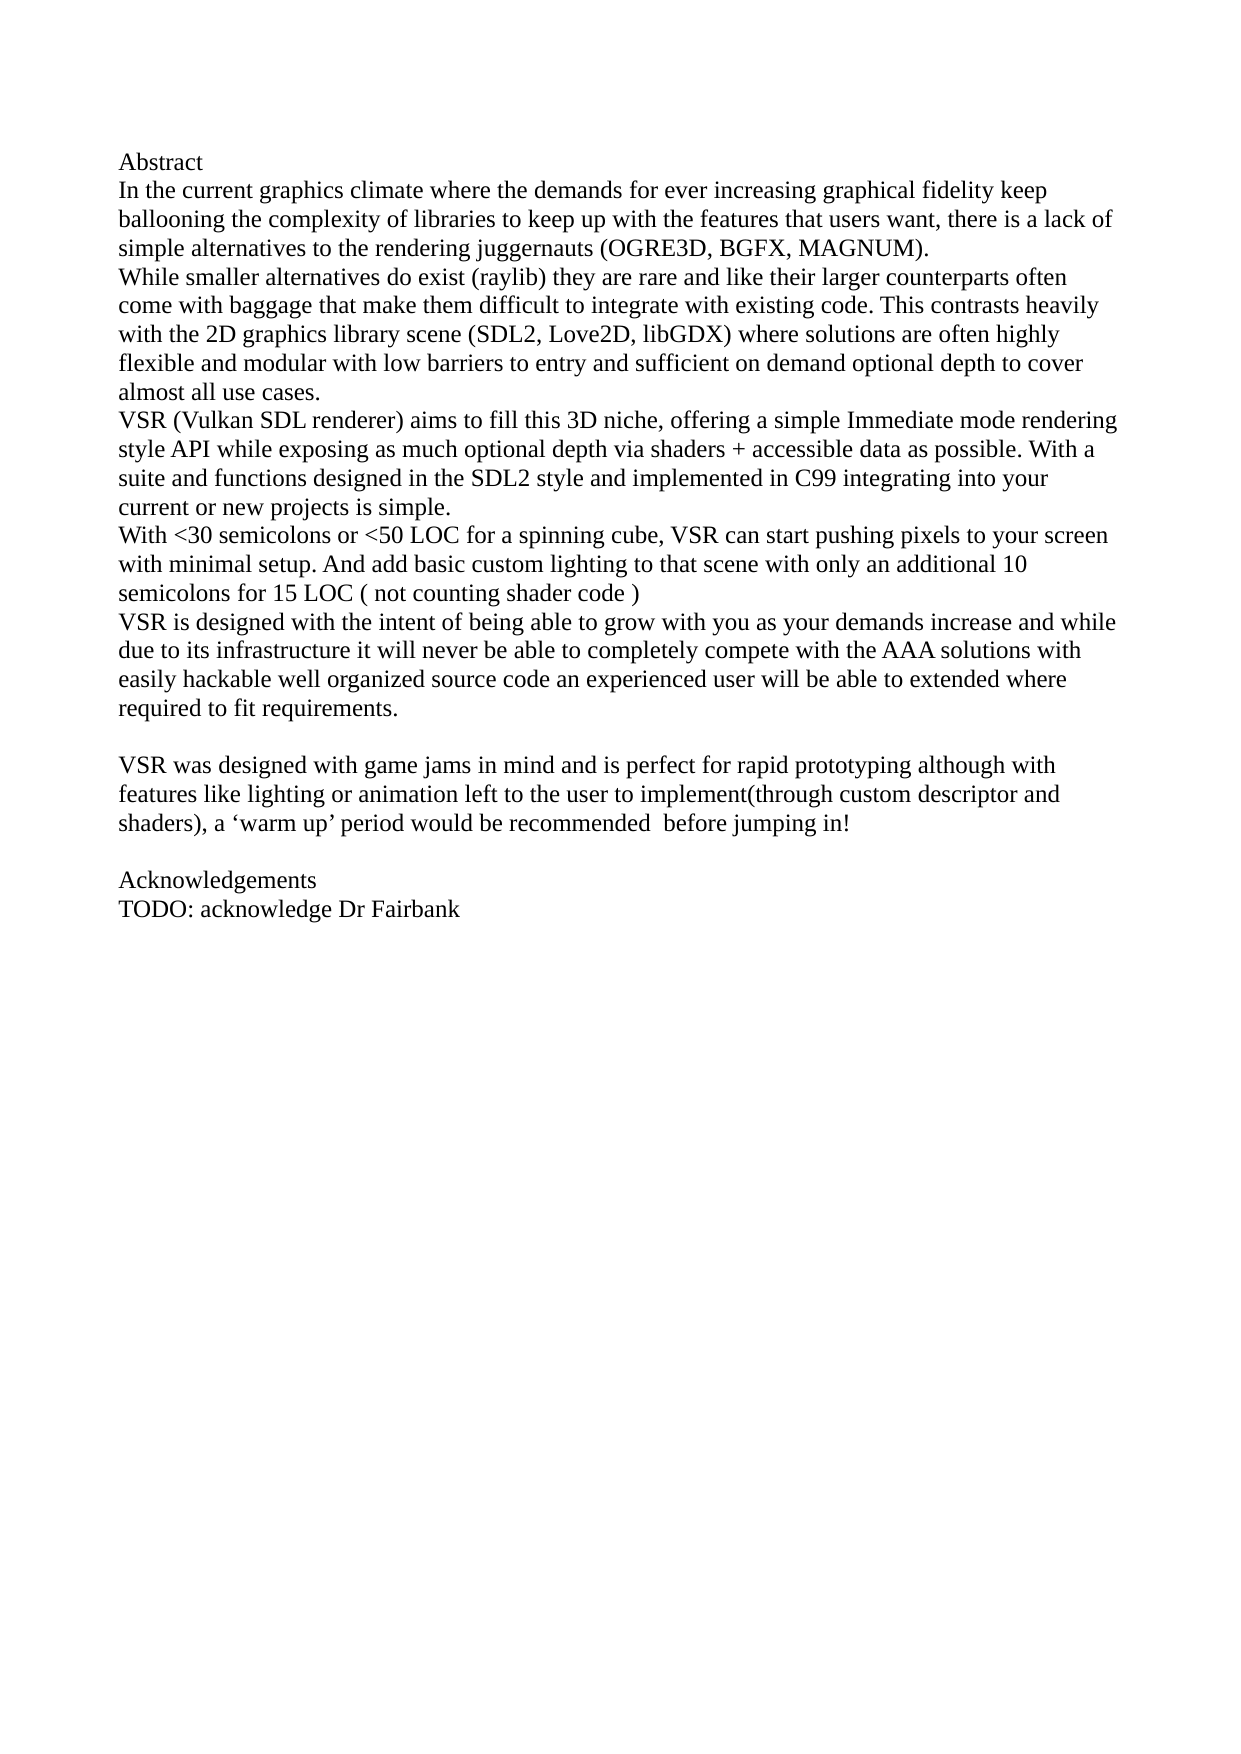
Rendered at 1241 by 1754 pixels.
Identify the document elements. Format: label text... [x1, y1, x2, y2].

text TODO: acknowledge Dr Fairbank [118, 894, 1122, 923]
text VSR is designed with the intent of being able to grow with you as your demands increase and while due to its infrastructure it will never be able to completely compete with the AAA solutions with easily hackable well organized source code an experienced user will be able to extended where required to fit requirements. [118, 607, 1122, 722]
text While smaller alternatives do exist (raylib) they are rare and like their larger counterparts often come with baggage that make them difficult to integrate with existing code. This contrasts heavily with the 2D graphics library scene (SDL2, Love2D, libGDX) where solutions are often highly flexible and modular with low barriers to entry and sufficient on demand optional depth to cover almost all use cases. [118, 262, 1122, 406]
text VSR (Vulkan SDL renderer) aims to fill this 3D niche, offering a simple Immediate mode rendering style API while exposing as much optional depth via shaders + accessible data as possible. With a suite and functions designed in the SDL2 style and implemented in C99 integrating into your current or new projects is simple. [118, 406, 1122, 521]
text Abstract [118, 147, 1122, 176]
text Acknowledgements [118, 866, 1122, 894]
text With <30 semicolons or <50 LOC for a spinning cube, VSR can start pushing pixels to your screen with minimal setup. And add basic custom lighting to that scene with only an additional 10 semicolons for 15 LOC ( not counting shader code ) [118, 521, 1122, 607]
text VSR was designed with game jams in mind and is perfect for rapid prototyping although with features like lighting or animation left to the user to implement(through custom descriptor and shaders), a ‘warm up’ period would be recommended before jumping in! [118, 751, 1122, 837]
text In the current graphics climate where the demands for ever increasing graphical fidelity keep ballooning the complexity of libraries to keep up with the features that users want, there is a lack of simple alternatives to the rendering juggernauts (OGRE3D, BGFX, MAGNUM). [118, 176, 1122, 262]
